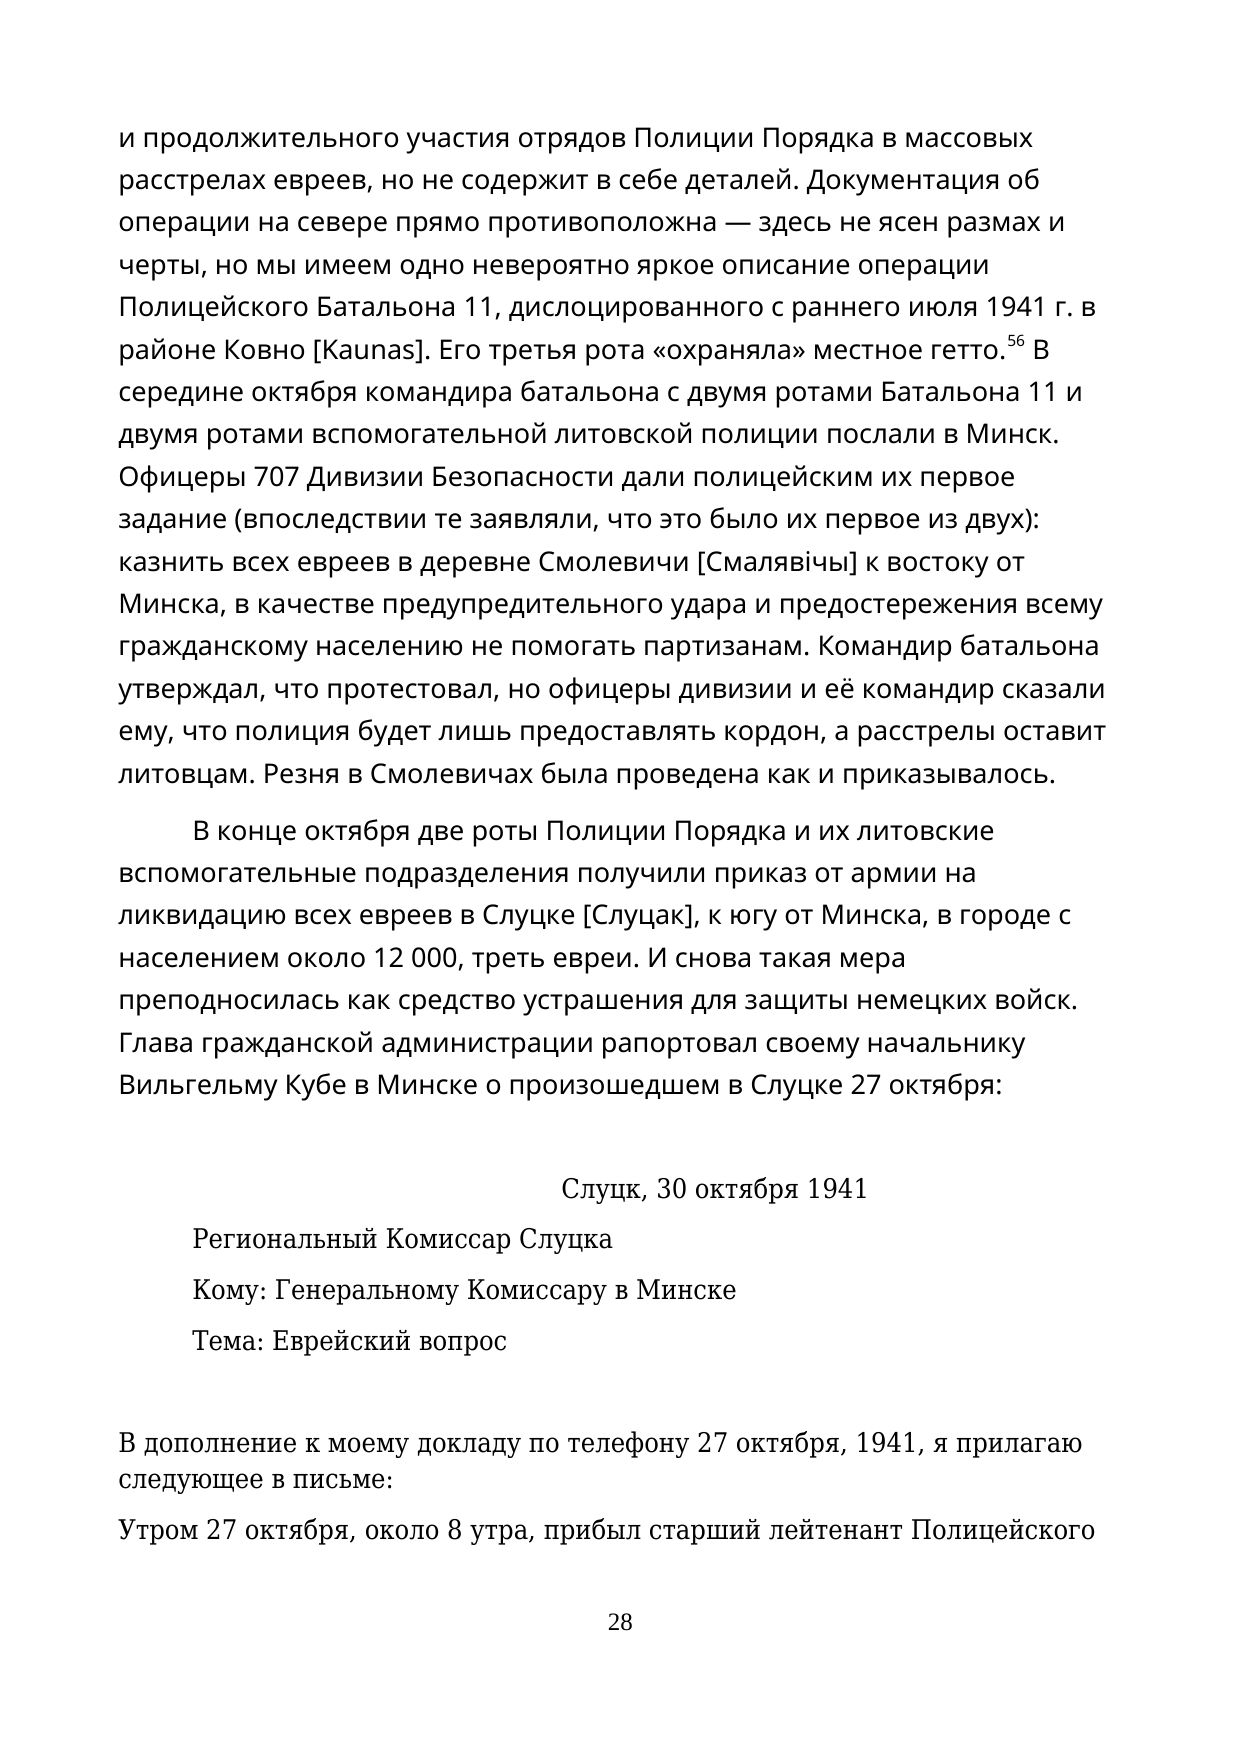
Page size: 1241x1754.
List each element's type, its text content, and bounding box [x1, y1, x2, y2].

text Кому: Генеральному Комиссару в Минске [118, 1274, 1122, 1306]
text Тема: Еврейский вопрос [118, 1325, 1122, 1357]
text В дополнение к моему докладу по телефону 27 октября, 1941, я прилагаю следующее в письме: [118, 1427, 1122, 1495]
text и продолжительного участия отрядов Полиции Порядка в массовых расстрелах евреев, но не содержит в себе деталей. Документация об операции на севере прямо противоположна — здесь не ясен размах и черты, но мы имеем одно невероятно яркое описание операции Полицейского Батальона 11, дислоцированного с раннего июля 1941 г. в районе Ковно [Kaunas]. Его третья рота «охраняла» местное гетто. В середине октября командира батальона с двумя ротами Батальона 11 и двумя ротами вспомогательной литовской полиции послали в Минск. Офицеры 707 Дивизии Безопасности дали полицейским их первое задание (впоследствии те заявляли, что это было их первое из двух): казнить всех евреев в деревне Смолевичи [Смалявічы] к востоку от Минска, в качестве предупредительного удара и предостережения всему гражданскому населению не помогать партизанам. Командир батальона утверждал, что протестовал, но офицеры дивизии и её командир сказали ему, что полиция будет лишь предоставлять кордон, а расстрелы оставит литовцам. Резня в Смолевичах была проведена как и приказывалось. [118, 118, 1122, 791]
text В конце октября две роты Полиции Порядка и их литовские вспомогательные подразделения получили приказ от армии на ликвидацию всех евреев в Слуцке [Слуцак], к югу от Минска, в городе с населением около 12 000, треть евреи. И снова такая мера преподносилась как средство устрашения для защиты немецких войск. Глава гражданской администрации рапортовал своему начальнику Вильгельму Кубе в Минске о произошедшем в Слуцке 27 октября: [118, 811, 1122, 1102]
text Слуцк, 30 октября 1941 [118, 1173, 1122, 1204]
text Утром 27 октября, около 8 утра, прибыл старший лейтенант Полицейского [118, 1514, 1122, 1546]
text Региональный Комиссар Слуцка [118, 1224, 1122, 1255]
